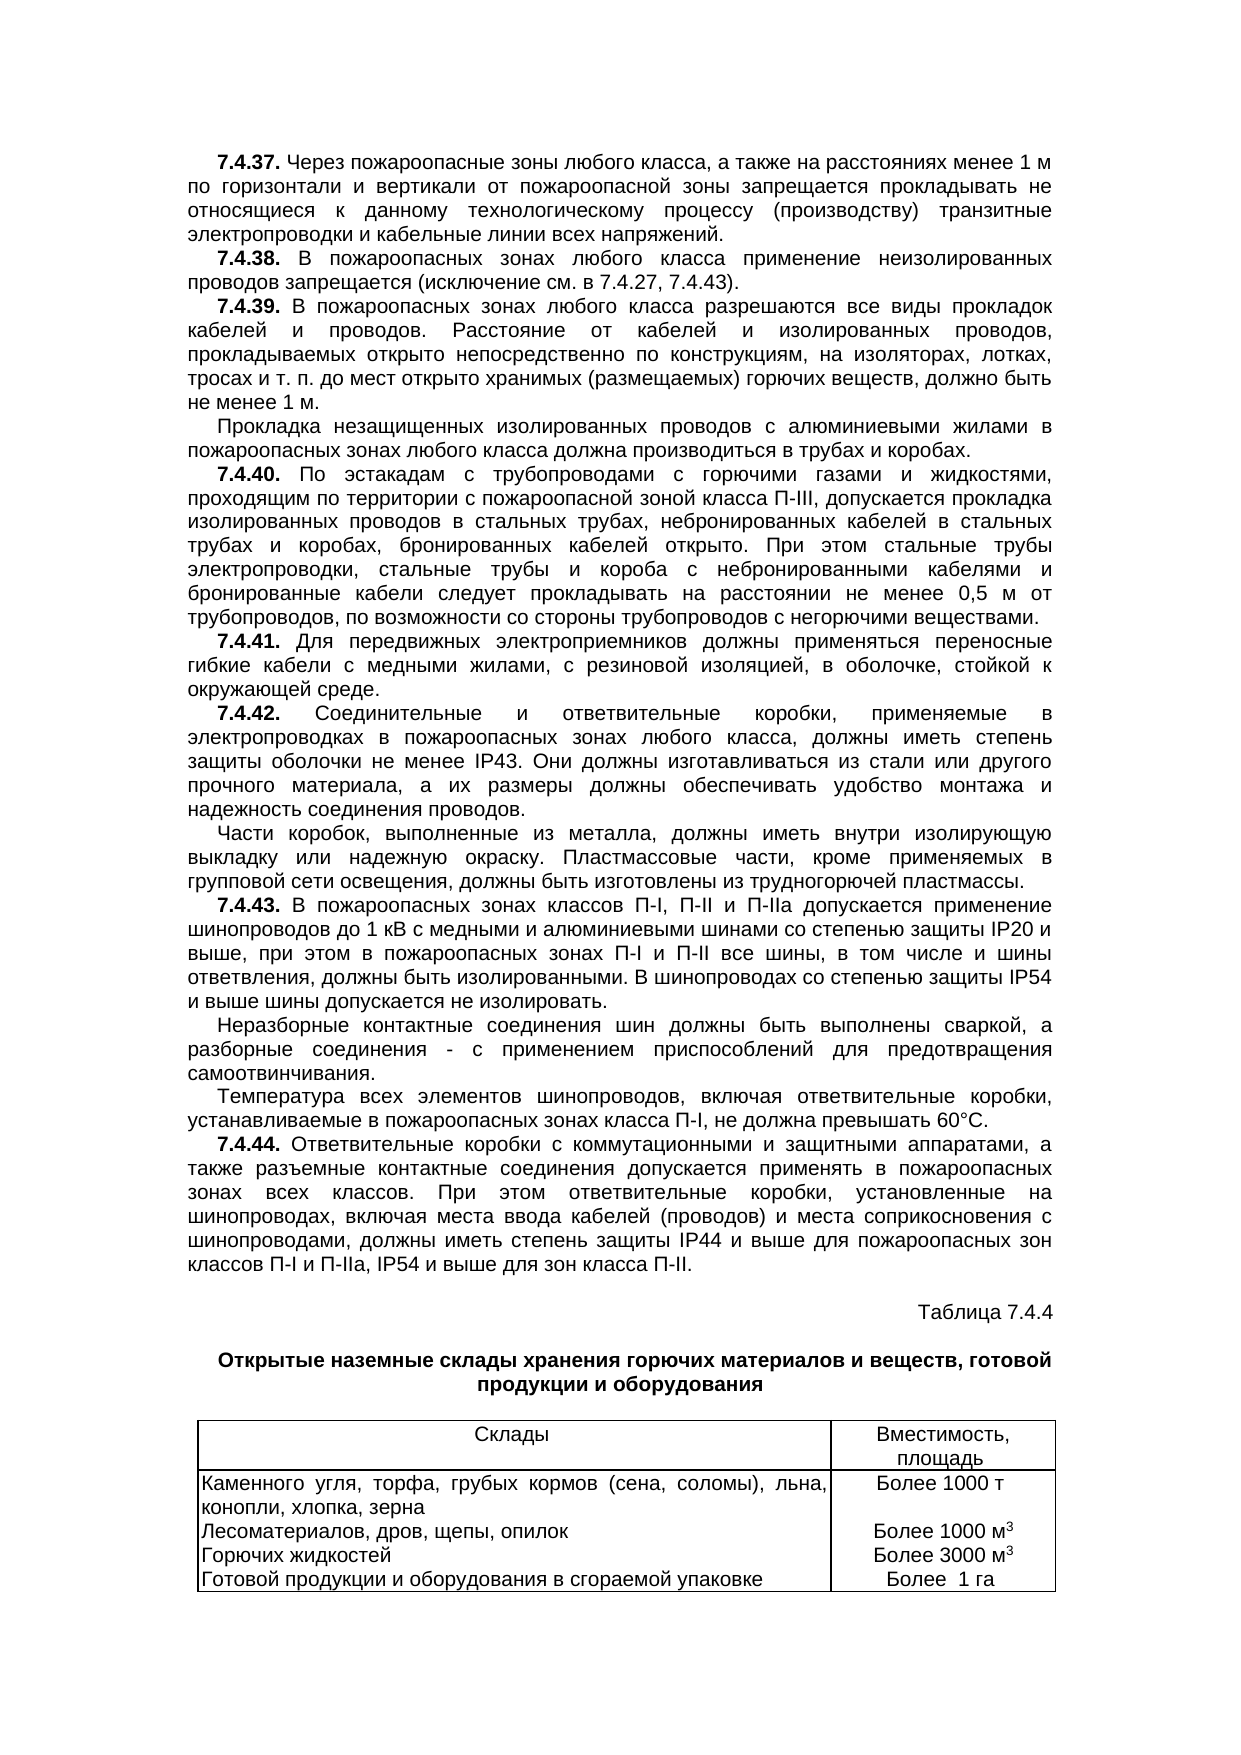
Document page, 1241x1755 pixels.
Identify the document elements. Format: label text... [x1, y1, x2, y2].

text 7.4.40. По эстакадам с трубопроводами с горючими газами и жидкостями, проходящим по территории с пожароопасной зоной класса П-III, допускается прокладка изолированных проводов в стальных трубах, небронированных кабелей в стальных трубах и коробах, бронированных кабелей открыто. При этом стальные трубы электропроводки, стальные трубы и короба с небронированными кабелями и бронированные кабели следует прокладывать на расстоянии не менее 0,5 м от трубопроводов, по возможности со стороны трубопроводов с негорючими веществами. [187, 461, 1053, 629]
text 7.4.37. Через пожароопасные зоны любого класса, а также на расстояниях менее 1 м по горизонтали и вертикали от пожароопасной зоны запрещается прокладывать не относящиеся к данному технологическому процессу (производству) транзитные электропроводки и кабельные линии всех напряжений. [187, 150, 1053, 246]
table_cell Каменного угля, торфа, грубых кормов (сена, соломы), льна, конопли, хлопка, зерна [199, 1471, 830, 1519]
text Неразборные контактные соединения шин должны быть выполнены сваркой, а разборные соединения - с применением приспособлений для предотвращения самоотвинчивания. [187, 1012, 1053, 1084]
text Таблица 7.4.4 [187, 1300, 1053, 1324]
table_cell Лесоматериалов, дров, щепы, опилок [199, 1519, 830, 1543]
text 7.4.42. Соединительные и ответвительные коробки, применяемые в электропроводках в пожароопасных зонах любого класса, должны иметь степень защиты оболочки не менее IP43. Они должны изготавливаться из стали или другого прочного материала, а их размеры должны обеспечивать удобство монтажа и надежность соединения проводов. [187, 701, 1053, 821]
table_header Вместимость, площадь [832, 1421, 1055, 1469]
text Части коробок, выполненные из металла, должны иметь внутри изолирующую выкладку или надежную окраску. Пластмассовые части, кроме применяемых в групповой сети освещения, должны быть изготовлены из трудногорючей пластмассы. [187, 821, 1053, 893]
text 7.4.38. В пожароопасных зонах любого класса применение неизолированных проводов запрещается (исключение см. в 7.4.27, 7.4.43). [187, 246, 1053, 294]
text Температура всех элементов шинопроводов, включая ответвительные коробки, устанавливаемые в пожароопасных зонах класса П-I, не должна превышать 60°С. [187, 1084, 1053, 1132]
table_cell Готовой продукции и оборудования в сгораемой упаковке [199, 1567, 830, 1591]
text Прокладка незащищенных изолированных проводов с алюминиевыми жилами в пожароопасных зонах любого класса должна производиться в трубах и коробах. [187, 413, 1053, 461]
text 7.4.41. Для передвижных электроприемников должны применяться переносные гибкие кабели с медными жилами, с резиновой изоляцией, в оболочке, стойкой к окружающей среде. [187, 629, 1053, 701]
table_cell Более 1 га [832, 1567, 1055, 1591]
table_header Склады [199, 1421, 830, 1469]
table_cell Более 1000 м3 [832, 1519, 1055, 1543]
table_cell Более 1000 т [832, 1471, 1055, 1519]
text 7.4.43. В пожароопасных зонах классов П-I, П-II и П-IIа допускается применение шинопроводов до 1 кВ с медными и алюминиевыми шинами со степенью защиты IP20 и выше, при этом в пожароопасных зонах П-I и П-II все шины, в том числе и шины ответвления, должны быть изолированными. В шинопроводах со степенью защиты IP54 и выше шины допускается не изолировать. [187, 893, 1053, 1012]
table_cell Более 3000 м3 [832, 1543, 1055, 1567]
text 7.4.39. В пожароопасных зонах любого класса разрешаются все виды прокладок кабелей и проводов. Расстояние от кабелей и изолированных проводов, прокладываемых открыто непосредственно по конструкциям, на изоляторах, лотках, тросах и т. п. до мест открыто хранимых (размещаемых) горючих веществ, должно быть не менее 1 м. [187, 294, 1053, 413]
text 7.4.44. Ответвительные коробки с коммутационными и защитными аппаратами, а также разъемные контактные соединения допускается применять в пожароопасных зонах всех классов. При этом ответвительные коробки, установленные на шинопроводах, включая места ввода кабелей (проводов) и места соприкосновения с шинопроводами, должны иметь степень защиты IP44 и выше для пожароопасных зон классов П-I и П-IIа, IP54 и выше для зон класса П-II. [187, 1132, 1053, 1276]
subtitle Открытые наземные склады хранения горючих материалов и веществ, готовой продукции и оборудования [187, 1348, 1053, 1396]
table_cell Горючих жидкостей [199, 1543, 830, 1567]
